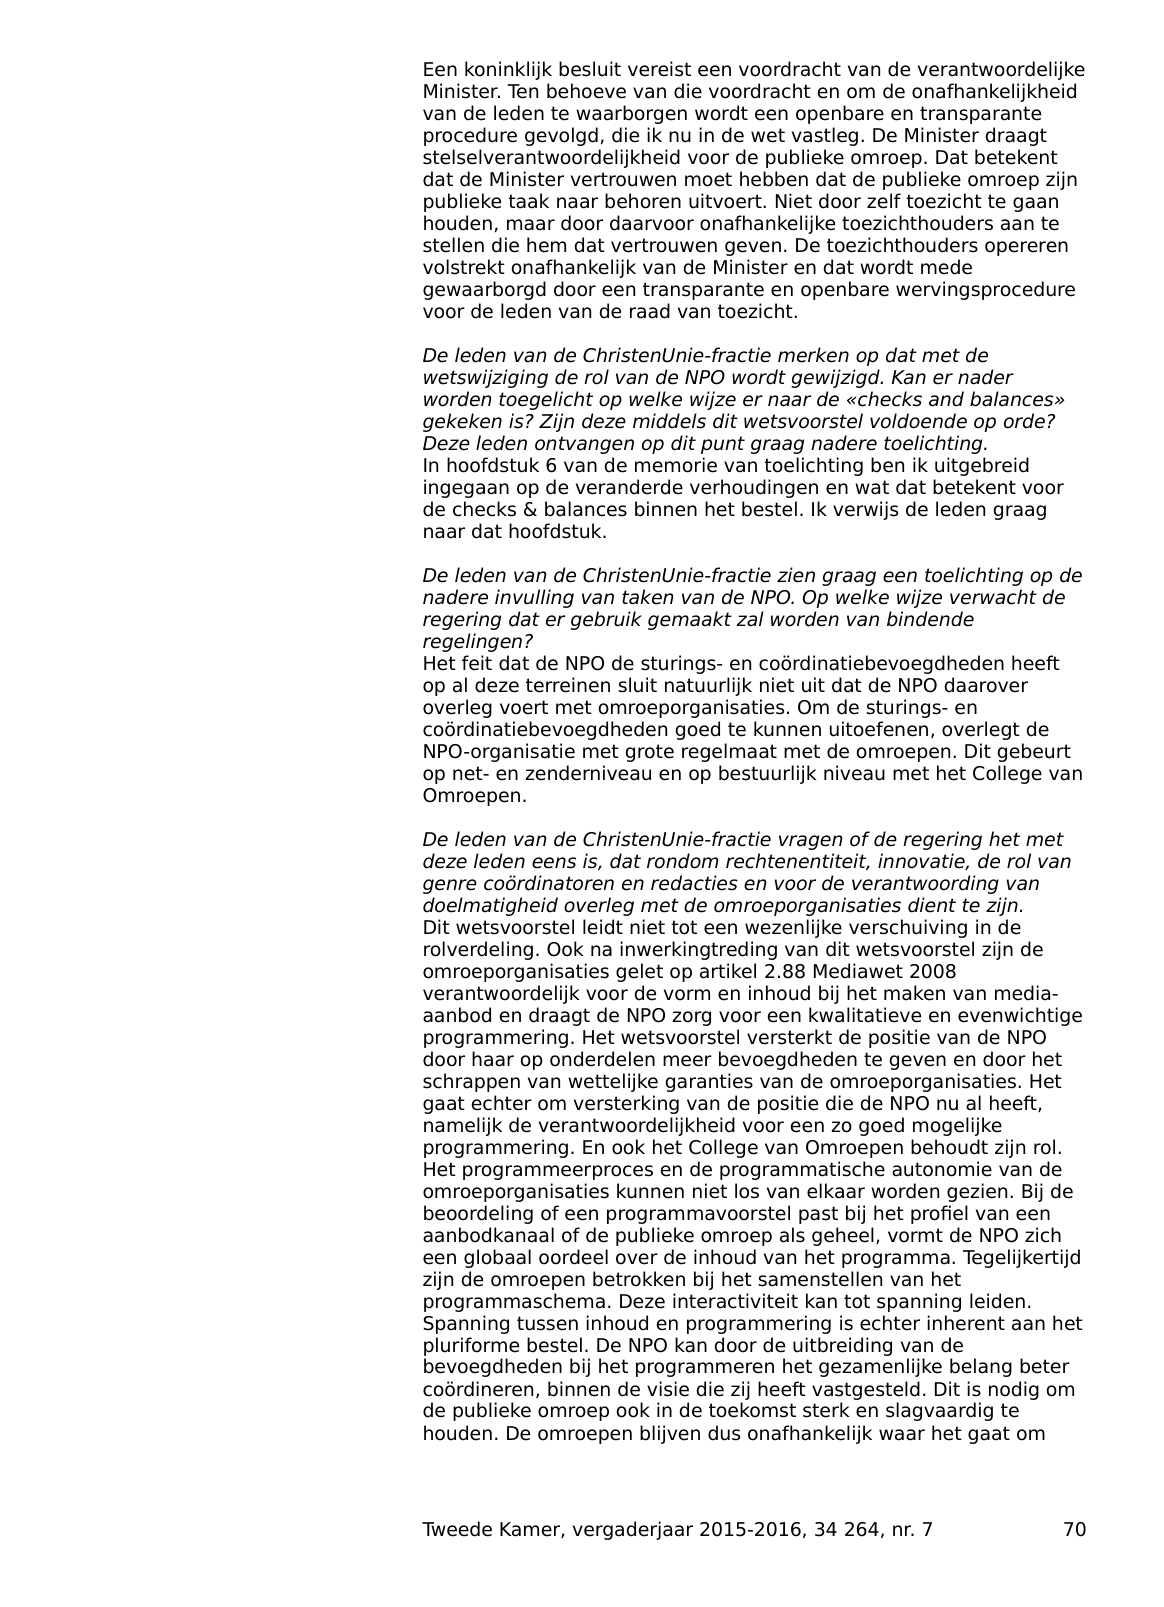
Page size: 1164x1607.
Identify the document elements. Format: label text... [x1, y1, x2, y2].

text De leden van de ChristenUnie-fractie merken op dat met de wetswijziging de rol van de NPO wordt gewijzigd. Kan er nader worden toegelicht op welke wijze er naar de «checks and balances» gekeken is? Zijn deze middels dit wetsvoorstel voldoende op orde? Deze leden ontvangen op dit punt graag nadere toelichting. [422, 345, 1087, 455]
text In hoofdstuk 6 van de memorie van toelichting ben ik uitgebreid ingegaan op de veranderde verhoudingen en wat dat betekent voor de checks & balances binnen het bestel. Ik verwijs de leden graag naar dat hoofdstuk. [422, 455, 1087, 543]
text De leden van de ChristenUnie-fractie zien graag een toelichting op de nadere invulling van taken van de NPO. Op welke wijze verwacht de regering dat er gebruik gemaakt zal worden van bindende regelingen? [422, 565, 1087, 653]
text Dit wetsvoorstel leidt niet tot een wezenlijke verschuiving in de rolverdeling. Ook na inwerkingtreding van dit wetsvoorstel zijn de omroeporganisaties gelet op artikel 2.88 Mediawet 2008 verantwoordelijk voor de vorm en inhoud bij het maken van media-aanbod en draagt de NPO zorg voor een kwalitatieve en evenwichtige programmering. Het wetsvoorstel versterkt de positie van de NPO door haar op onderdelen meer bevoegdheden te geven en door het schrappen van wettelijke garanties van de omroeporganisaties. Het gaat echter om versterking van de positie die de NPO nu al heeft, namelijk de verantwoordelijkheid voor een zo goed mogelijke programmering. En ook het College van Omroepen behoudt zijn rol. Het programmeerproces en de programmatische autonomie van de omroeporganisaties kunnen niet los van elkaar worden gezien. Bij de beoordeling of een programmavoorstel past bij het profiel van een aanbodkanaal of de publieke omroep als geheel, vormt de NPO zich een globaal oordeel over de inhoud van het programma. Tegelijkertijd zijn de omroepen betrokken bij het samenstellen van het programmaschema. Deze interactiviteit kan tot spanning leiden. Spanning tussen inhoud en programmering is echter inherent aan het pluriforme bestel. De NPO kan door de uitbreiding van de bevoegdheden bij het programmeren het gezamenlijke belang beter coördineren, binnen de visie die zij heeft vastgesteld. Dit is nodig om de publieke omroep ook in de toekomst sterk en slagvaardig te houden. De omroepen blijven dus onafhankelijk waar het gaat om [422, 917, 1087, 1444]
text Het feit dat de NPO de sturings- en coördinatiebevoegdheden heeft op al deze terreinen sluit natuurlijk niet uit dat de NPO daarover overleg voert met omroeporganisaties. Om de sturings- en coördinatiebevoegdheden goed te kunnen uitoefenen, overlegt de NPO-organisatie met grote regelmaat met de omroepen. Dit gebeurt op net- en zenderniveau en op bestuurlijk niveau met het College van Omroepen. [422, 653, 1087, 807]
text De leden van de ChristenUnie-fractie vragen of de regering het met deze leden eens is, dat rondom rechtenentiteit, innovatie, de rol van genre coördinatoren en redacties en voor de verantwoording van doelmatigheid overleg met de omroeporganisaties dient te zijn. [422, 829, 1087, 917]
text Een koninklijk besluit vereist een voordracht van de verantwoordelijke Minister. Ten behoeve van die voordracht en om de onafhankelijkheid van de leden te waarborgen wordt een openbare en transparante procedure gevolgd, die ik nu in de wet vastleg. De Minister draagt stelselverantwoordelijkheid voor de publieke omroep. Dat betekent dat de Minister vertrouwen moet hebben dat de publieke omroep zijn publieke taak naar behoren uitvoert. Niet door zelf toezicht te gaan houden, maar door daarvoor onafhankelijke toezichthouders aan te stellen die hem dat vertrouwen geven. De toezichthouders opereren volstrekt onafhankelijk van de Minister en dat wordt mede gewaarborgd door een transparante en openbare wervingsprocedure voor de leden van de raad van toezicht. [422, 59, 1087, 323]
